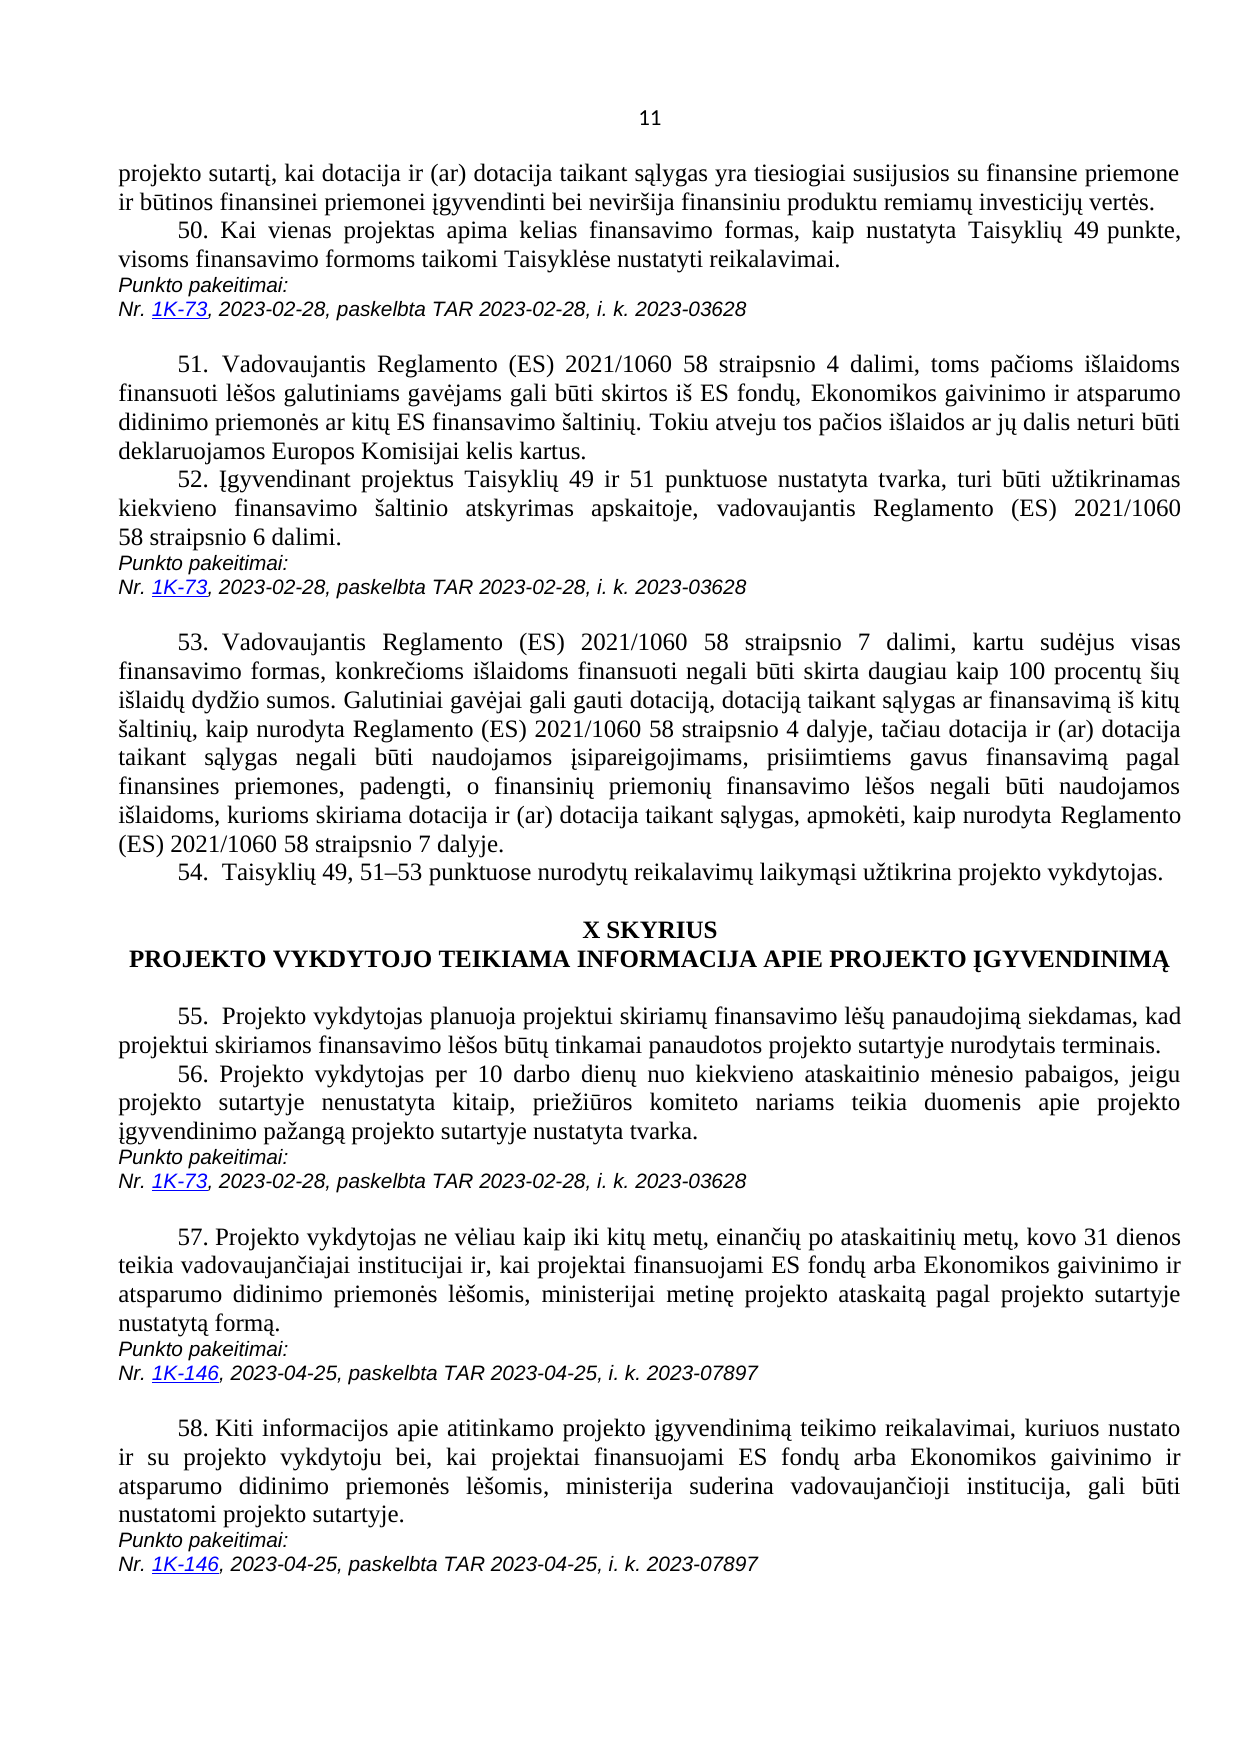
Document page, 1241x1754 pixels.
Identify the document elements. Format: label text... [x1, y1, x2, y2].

text Nr. 1K-73, 2023-02-28, paskelbta TAR 2023-02-28, i. k. 2023-03628 [118, 1169, 1181, 1193]
text 50. Kai vienas projektas apima kelias finansavimo formas, kaip nustatyta Taisyklių 49 punkte, visoms finansavimo formoms taikomi Taisyklėse nustatyti reikalavimai. [118, 215, 1181, 273]
text Nr. 1K-73, 2023-02-28, paskelbta TAR 2023-02-28, i. k. 2023-03628 [118, 575, 1181, 599]
text Nr. 1K-146, 2023-04-25, paskelbta TAR 2023-04-25, i. k. 2023-07897 [118, 1361, 1181, 1384]
text Punkto pakeitimai: [118, 1145, 1181, 1169]
text 57. Projekto vykdytojas ne vėliau kaip iki kitų metų, einančių po ataskaitinių metų, kovo 31 dienos teikia vadovaujančiajai institucijai ir, kai projektai finansuojami ES fondų arba Ekonomikos gaivinimo ir atsparumo didinimo priemonės lėšomis, ministerijai metinę projekto ataskaitą pagal projekto sutartyje nustatytą formą. [118, 1222, 1181, 1337]
text 54. Taisyklių 49, 51–53 punktuose nurodytų reikalavimų laikymąsi užtikrina projekto vykdytojas. [118, 857, 1181, 886]
text 56. Projekto vykdytojas per 10 darbo dienų nuo kiekvieno ataskaitinio mėnesio pabaigos, jeigu projekto sutartyje nenustatyta kitaip, priežiūros komiteto nariams teikia duomenis apie projekto įgyvendinimo pažangą projekto sutartyje nustatyta tvarka. [118, 1059, 1181, 1145]
text Nr. 1K-73, 2023-02-28, paskelbta TAR 2023-02-28, i. k. 2023-03628 [118, 297, 1181, 321]
text Nr. 1K-146, 2023-04-25, paskelbta TAR 2023-04-25, i. k. 2023-07897 [118, 1552, 1181, 1576]
text Punkto pakeitimai: [118, 1337, 1181, 1361]
text 51. Vadovaujantis Reglamento (ES) 2021/1060 58 straipsnio 4 dalimi, toms pačioms išlaidoms finansuoti lėšos galutiniams gavėjams gali būti skirtos iš ES fondų, Ekonomikos gaivinimo ir atsparumo didinimo priemonės ar kitų ES finansavimo šaltinių. Tokiu atveju tos pačios išlaidos ar jų dalis neturi būti deklaruojamos Europos Komisijai kelis kartus. [118, 349, 1181, 464]
text X SKYRIUS [118, 915, 1181, 944]
text 52. Įgyvendinant projektus Taisyklių 49 ir 51 punktuose nustatyta tvarka, turi būti užtikrinamas kiekvieno finansavimo šaltinio atskyrimas apskaitoje, vadovaujantis Reglamento (ES) 2021/1060 58 straipsnio 6 dalimi. [118, 464, 1181, 551]
text 58. Kiti informacijos apie atitinkamo projekto įgyvendinimą teikimo reikalavimai, kuriuos nustato ir su projekto vykdytoju bei, kai projektai finansuojami ES fondų arba Ekonomikos gaivinimo ir atsparumo didinimo priemonės lėšomis, ministerija suderina vadovaujančioji institucija, gali būti nustatomi projekto sutartyje. [118, 1413, 1181, 1528]
text Punkto pakeitimai: [118, 1528, 1181, 1552]
text Punkto pakeitimai: [118, 551, 1181, 575]
text 53. Vadovaujantis Reglamento (ES) 2021/1060 58 straipsnio 7 dalimi, kartu sudėjus visas finansavimo formas, konkrečioms išlaidoms finansuoti negali būti skirta daugiau kaip 100 procentų šių išlaidų dydžio sumos. Galutiniai gavėjai gali gauti dotaciją, dotaciją taikant sąlygas ar finansavimą iš kitų šaltinių, kaip nurodyta Reglamento (ES) 2021/1060 58 straipsnio 4 dalyje, tačiau dotacija ir (ar) dotacija taikant sąlygas negali būti naudojamos įsipareigojimams, prisiimtiems gavus finansavimą pagal finansines priemones, padengti, o finansinių priemonių finansavimo lėšos negali būti naudojamos išlaidoms, kurioms skiriama dotacija ir (ar) dotacija taikant sąlygas, apmokėti, kaip nurodyta Reglamento (ES) 2021/1060 58 straipsnio 7 dalyje. [118, 627, 1181, 857]
text projekto sutartį, kai dotacija ir (ar) dotacija taikant sąlygas yra tiesiogiai susijusios su finansine priemone ir būtinos finansinei priemonei įgyvendinti bei neviršija finansiniu produktu remiamų investicijų vertės. [118, 158, 1181, 215]
text Punkto pakeitimai: [118, 273, 1181, 297]
text PROJEKTO VYKDYTOJO TEIKIAMA INFORMACIJA APIE PROJEKTO ĮGYVENDINIMĄ [118, 944, 1181, 972]
text 55. Projekto vykdytojas planuoja projektui skiriamų finansavimo lėšų panaudojimą siekdamas, kad projektui skiriamos finansavimo lėšos būtų tinkamai panaudotos projekto sutartyje nurodytais terminais. [118, 1001, 1181, 1059]
